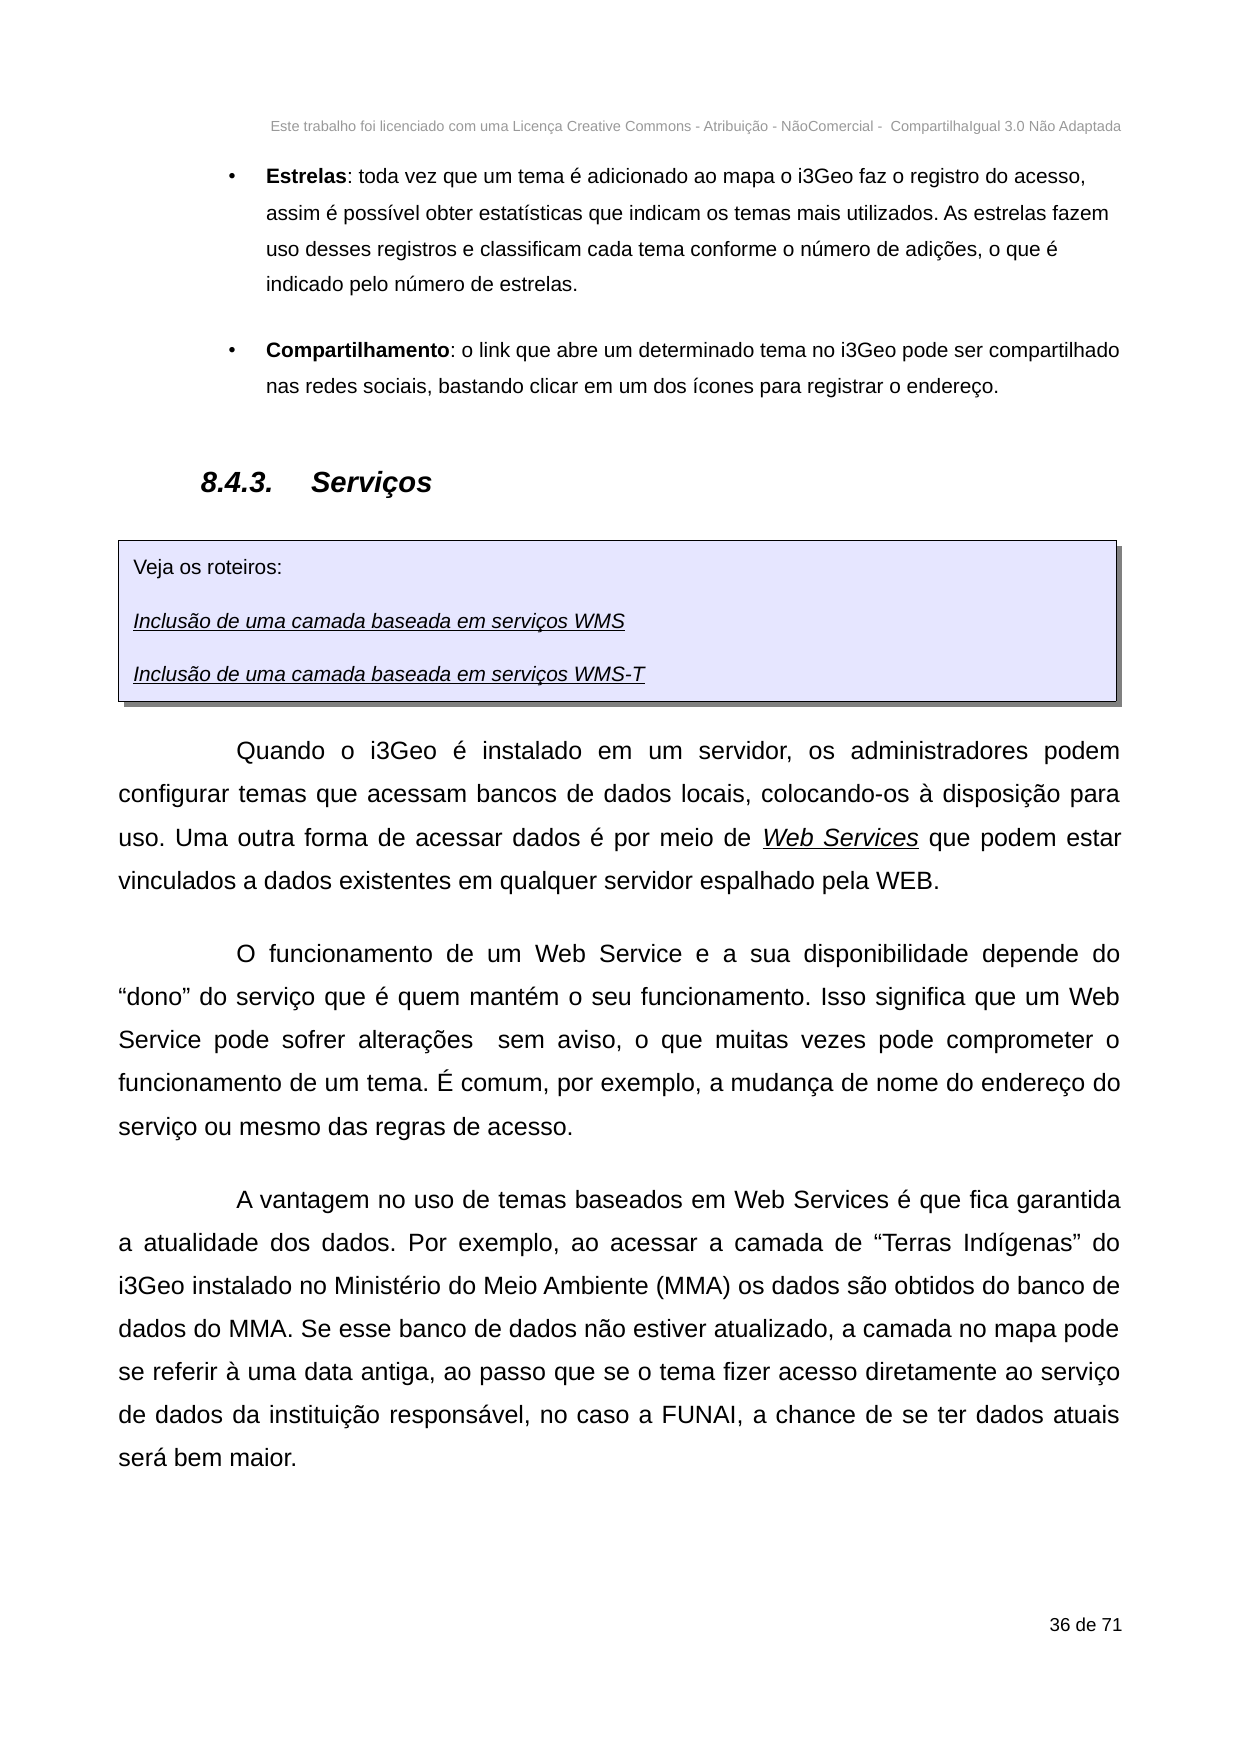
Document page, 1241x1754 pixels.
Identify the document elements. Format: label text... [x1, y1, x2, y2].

list Estrelas: toda vez que um tema é adicionado ao mapa o i3Geo faz o registro do acesso, assim é possível obter estatísticas que indicam os temas mais utilizados. As estrelas fazem uso desses registros e classificam cada tema conforme o número de adições, o que é indicado pelo número de estrelas. [228, 164, 1122, 296]
text Veja os roteiros: [119, 541, 1116, 579]
text O funcionamento de um Web Service e a sua disponibilidade depende do “dono” do serviço que é quem mantém o seu funcionamento. Isso significa que um Web Service pode sofrer alterações sem aviso, o que muitas vezes pode comprometer o funcionamento de um tema. É comum, por exemplo, a mudança de nome do endereço do serviço ou mesmo das regras de acesso. [118, 939, 1122, 1140]
subtitle Serviços [163, 465, 1122, 499]
text Quando o i3Geo é instalado em um servidor, os administradores podem configurar temas que acessam bancos de dados locais, colocando-os à disposição para uso. Uma outra forma de acessar dados é por meio de Web Services que podem estar vinculados a dados existentes em qualquer servidor espalhado pela WEB. [118, 736, 1122, 894]
list Compartilhamento: o link que abre um determinado tema no i3Geo pode ser compartilhado nas redes sociais, bastando clicar em um dos ícones para registrar o endereço. [228, 338, 1122, 398]
text A vantagem no uso de temas baseados em Web Services é que fica garantida a atualidade dos dados. Por exemplo, ao acessar a camada de “Terras Indígenas” do i3Geo instalado no Ministério do Meio Ambiente (MMA) os dados são obtidos do banco de dados do MMA. Se esse banco de dados não estiver atualizado, a camada no mapa pode se referir à uma data antiga, ao passo que se o tema fizer acesso diretamente ao serviço de dados da instituição responsável, no caso a FUNAI, a chance de se ter dados atuais será bem maior. [118, 1185, 1122, 1472]
text Inclusão de uma camada baseada em serviços WMS-T [119, 647, 1116, 701]
text Inclusão de uma camada baseada em serviços WMS [119, 594, 1116, 633]
